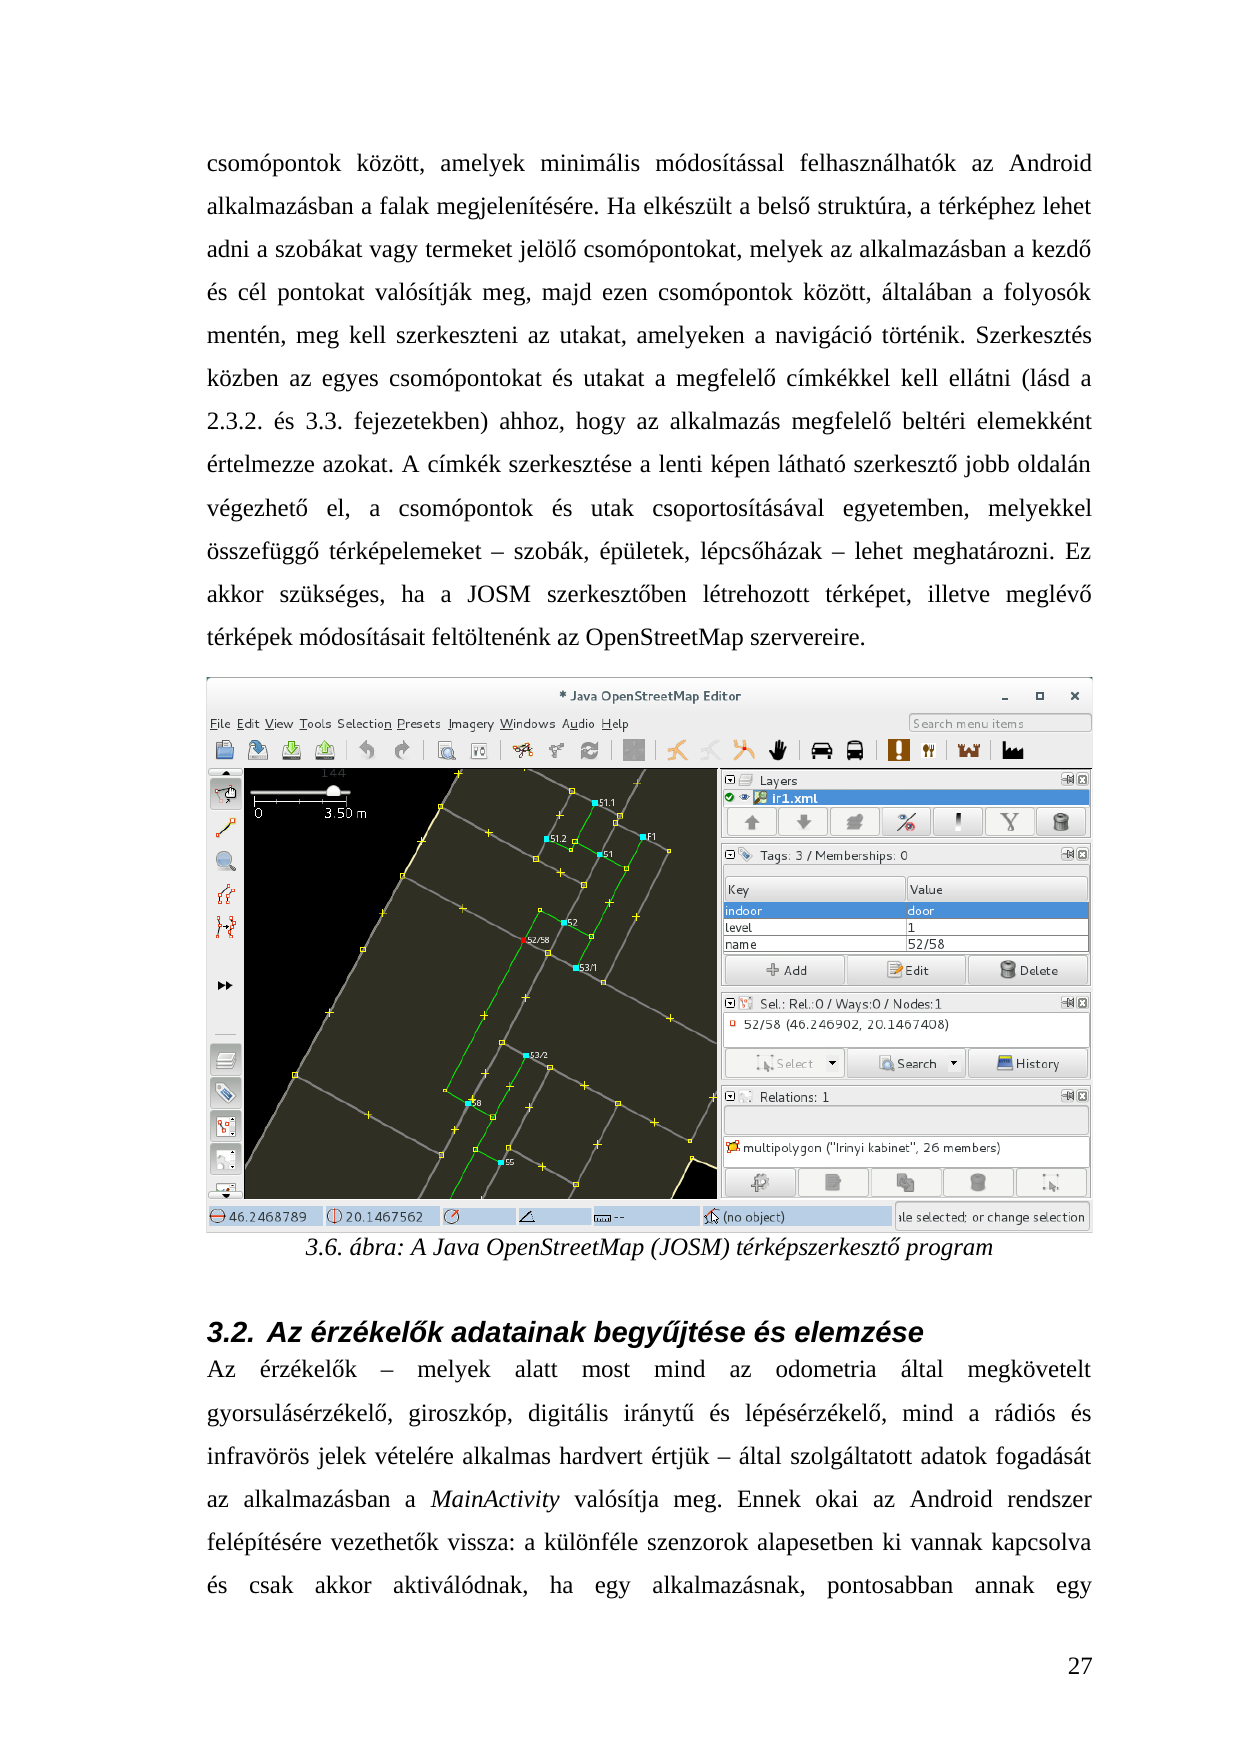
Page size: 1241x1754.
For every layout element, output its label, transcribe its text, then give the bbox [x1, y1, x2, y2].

text csomópontok között, amelyek minimális módosítással felhasználhatók az Android alkalmazásban a falak megjelenítésére. Ha elkészült a belső struktúra, a térképhez lehet adni a szobákat vagy termeket jelölő csomópontokat, melyek az alkalmazásban a kezdő és cél pontokat valósítják meg, majd ezen csomópontok között, általában a folyosók mentén, meg kell szerkeszteni az utakat, amelyeken a navigáció történik. Szerkesztés közben az egyes csomópontokat és utakat a megfelelő címkékkel kell ellátni (lásd a 2.3.2. és 3.3. fejezetekben) ahhoz, hogy az alkalmazás megfelelő beltéri elemekként értelmezze azokat. A címkék szerkesztése a lenti képen látható szerkesztő jobb oldalán végezhető el, a csomópontok és utak csoportosításával egyetemben, melyekkel összefüggő térképelemeket – szobák, épületek, lépcsőházak – lehet meghatározni. Ez akkor szükséges, ha a JOSM szerkesztőben létrehozott térképet, illetve meglévő térképek módosításait feltöltenénk az OpenStreetMap szervereire. [207, 148, 1093, 651]
text Az érzékelők – melyek alatt most mind az odometria által megkövetelt gyorsulásérzékelő, giroszkóp, digitális iránytű és lépésérzékelő, mind a rádiós és infravörös jelek vételére alkalmas hardvert értjük – által szolgáltatott adatok fogadását az alkalmazásban a MainActivity valósítja meg. Ennek okai az Android rendszer felépítésére vezethetők vissza: a különféle szenzorok alapesetben ki vannak kapcsolva és csak akkor aktiválódnak, ha egy alkalmazásnak, pontosabban annak egy [207, 1354, 1093, 1599]
table_header [207, 665, 1093, 677]
table_header [207, 1233, 1093, 1290]
subtitle Az érzékelők adatainak begyűjtése és elemzése [207, 1315, 1093, 1348]
picture [206, 677, 1093, 1233]
